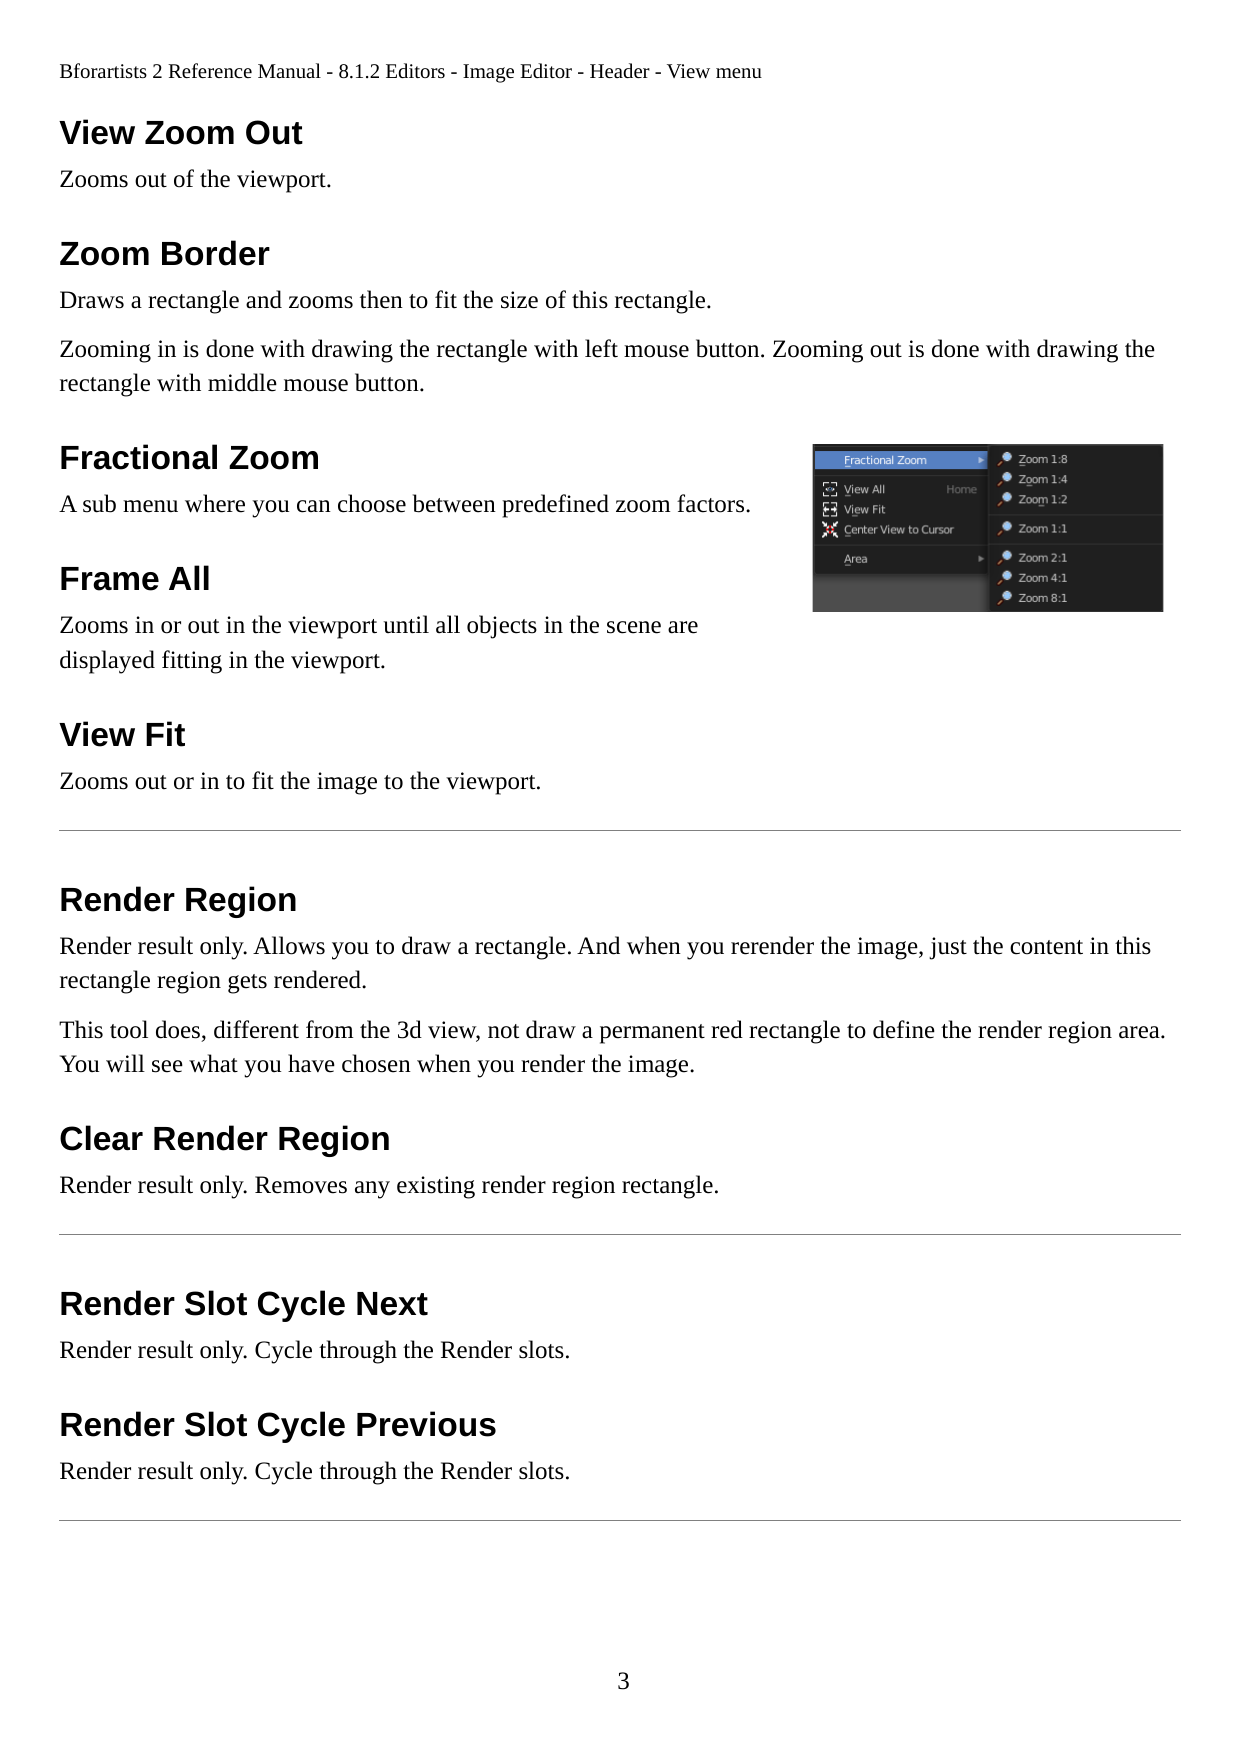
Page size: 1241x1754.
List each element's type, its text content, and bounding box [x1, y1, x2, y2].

subtitle Zoom Border [59, 234, 1181, 272]
subtitle Render Slot Cycle Next [59, 1284, 1181, 1323]
picture [812, 444, 1164, 612]
text This tool does, different from the 3d view, not draw a permanent red rectangle to define the render region area. You will see what you have chosen when you render the image. [59, 1015, 1181, 1078]
text Zooms in or out in the viewport until all objects in the scene are displayed fitting in the viewport. [59, 610, 1181, 674]
subtitle Render Slot Cycle Previous [59, 1405, 1181, 1444]
text A sub menu where you can choose between predefined zoom factors. [59, 489, 812, 518]
text Zooming in is done with drawing the rectangle with left mouse button. Zooming out is done with drawing the rectangle with middle mouse button. [59, 334, 1181, 397]
subtitle Frame All [59, 559, 812, 598]
text Render result only. Cycle through the Render slots. [59, 1335, 1181, 1364]
text Zooms out or in to fit the image to the viewport. [59, 766, 1181, 795]
text Render result only. Cycle through the Render slots. [59, 1456, 1181, 1485]
subtitle Clear Render Region [59, 1119, 1181, 1158]
text Draws a rectangle and zooms then to fit the size of this rectangle. [59, 285, 1181, 313]
subtitle [1164, 559, 1181, 598]
subtitle View Zoom Out [59, 113, 1181, 151]
text Render result only. Removes any existing render region rectangle. [59, 1170, 1181, 1199]
text Render result only. Allows you to draw a rectangle. And when you rerender the image, just the content in this rectangle region gets rendered. [59, 931, 1181, 994]
subtitle View Fit [59, 715, 1181, 753]
subtitle Render Region [59, 880, 1181, 919]
text Zooms out of the viewport. [59, 164, 1181, 192]
subtitle Fractional Zoom [59, 438, 1181, 477]
